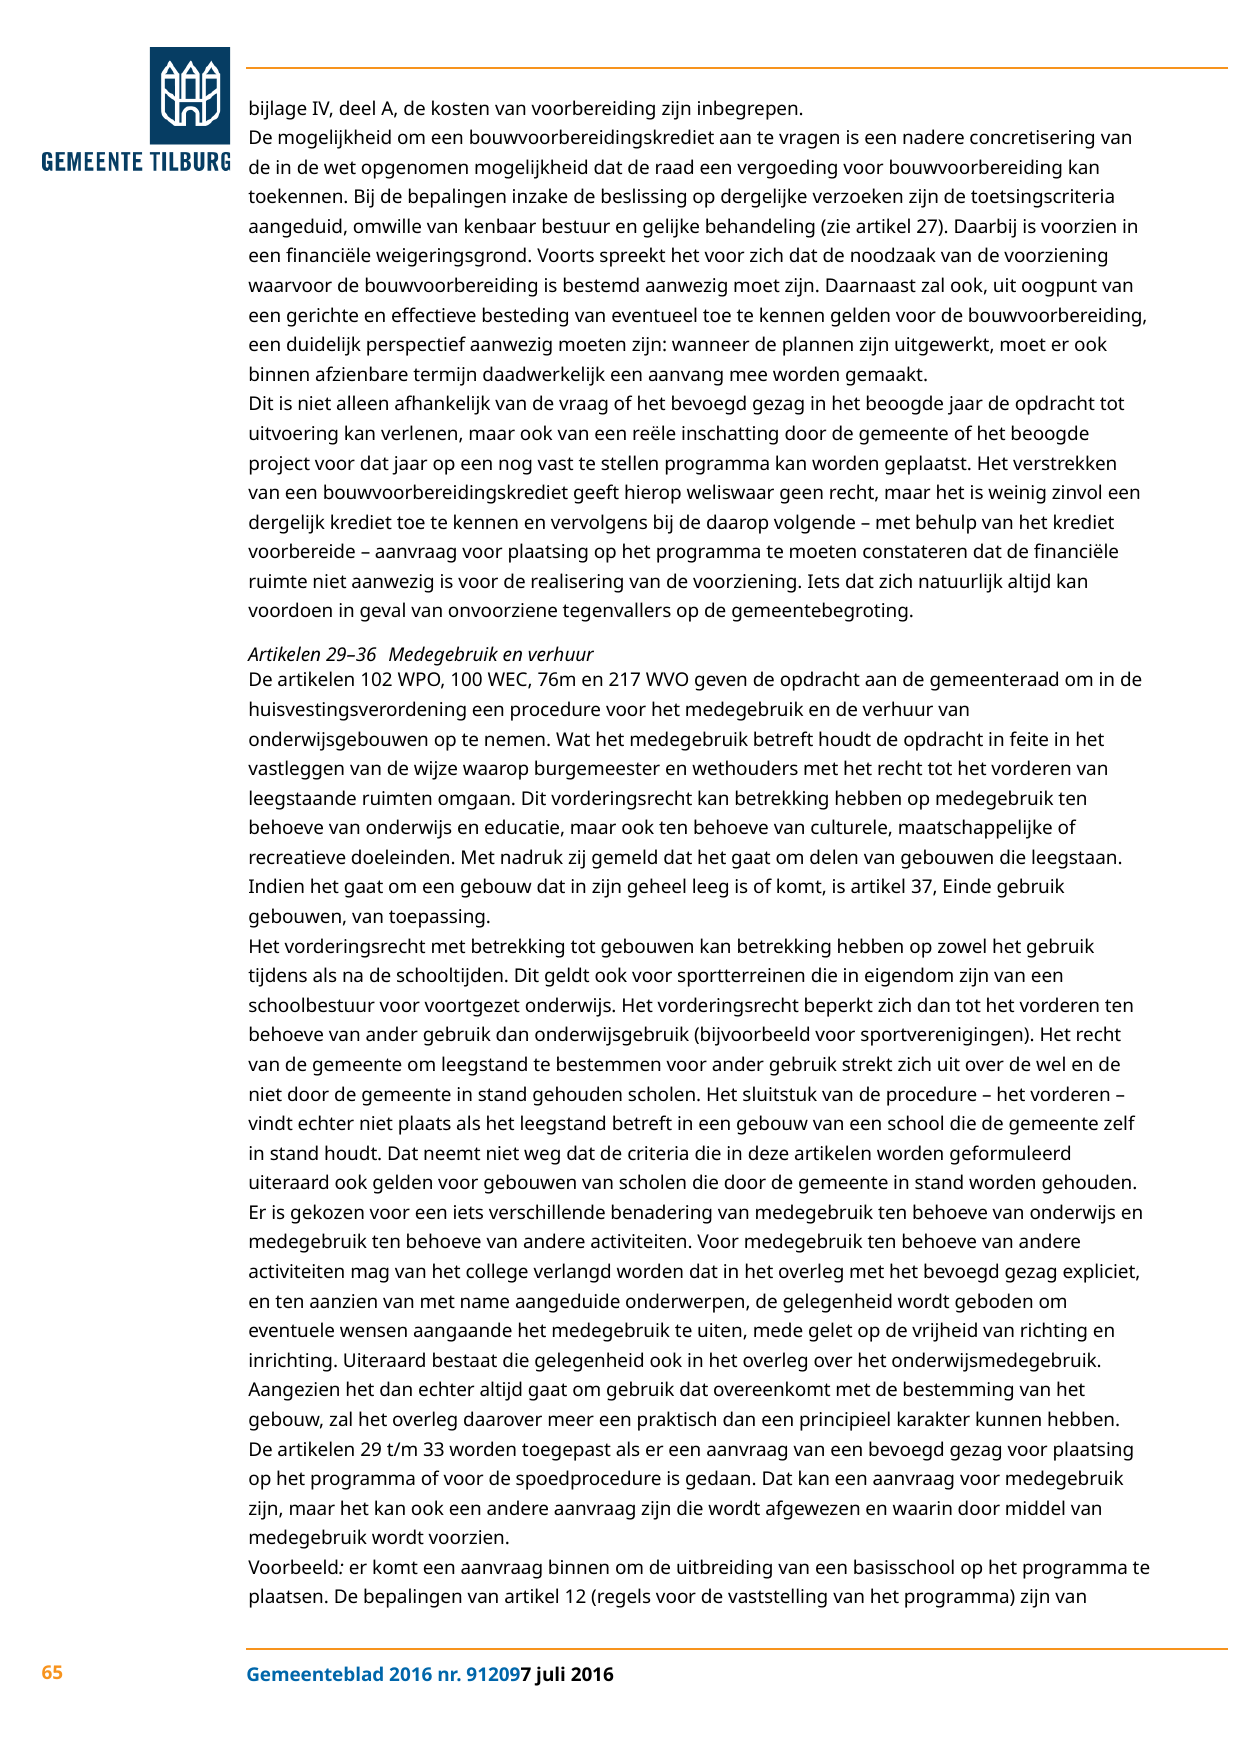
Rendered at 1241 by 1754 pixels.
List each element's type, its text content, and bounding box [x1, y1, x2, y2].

text bijlage IV, deel A, de kosten van voorbereiding zijn inbegrepen. [248, 95, 1152, 121]
text Voorbeeld: er komt een aanvraag binnen om de uitbreiding van een basisschool op het programma te plaatsen. De bepalingen van artikel 12 (regels voor de vaststelling van het programma) zijn van [248, 1554, 1152, 1609]
text De artikelen 29 t/m 33 worden toegepast als er een aanvraag van een bevoegd gezag voor plaatsing op het programma of voor de spoedprocedure is gedaan. Dat kan een aanvraag voor medegebruik zijn, maar het kan ook een andere aanvraag zijn die wordt afgewezen en waarin door middel van medegebruik wordt voorzien. [248, 1436, 1152, 1550]
text De artikelen 102 WPO, 100 WEC, 76m en 217 WVO geven de opdracht aan de gemeenteraad om in de huisvestingsverordening een procedure voor het medegebruik en de verhuur van onderwijsgebouwen op te nemen. Wat het medegebruik betreft houdt de opdracht in feite in het vastleggen van de wijze waarop burgemeester en wethouders met het recht tot het vorderen van leegstaande ruimten omgaan. Dit vorderingsrecht kan betrekking hebben op medegebruik ten behoeve van onderwijs en educatie, maar ook ten behoeve van culturele, maatschappelijke of recreatieve doeleinden. Met nadruk zij gemeld dat het gaat om delen van gebouwen die leegstaan. Indien het gaat om een gebouw dat in zijn geheel leeg is of komt, is artikel 37, Einde gebruik gebouwen, van toepassing. [248, 667, 1152, 929]
text De mogelijkheid om een bouwvoorbereidingskrediet aan te vragen is een nadere concretisering van de in de wet opgenomen mogelijkheid dat de raad een vergoeding voor bouwvoorbereiding kan toekennen. Bij de bepalingen inzake de beslissing op dergelijke verzoeken zijn de toetsingscriteria aangeduid, omwille van kenbaar bestuur en gelijke behandeling (zie artikel 27). Daarbij is voorzien in een financiële weigeringsgrond. Voorts spreekt het voor zich dat de noodzaak van de voorziening waarvoor de bouwvoorbereiding is bestemd aanwezig moet zijn. Daarnaast zal ook, uit oogpunt van een gerichte en effectieve besteding van eventueel toe te kennen gelden voor de bouwvoorbereiding, een duidelijk perspectief aanwezig moeten zijn: wanneer de plannen zijn uitgewerkt, moet er ook binnen afzienbare termijn daadwerkelijk een aanvang mee worden gemaakt. [248, 124, 1152, 387]
text Het vorderingsrecht met betrekking tot gebouwen kan betrekking hebben op zowel het gebruik tijdens als na de schooltijden. Dit geldt ook voor sportterreinen die in eigendom zijn van een schoolbestuur voor voortgezet onderwijs. Het vorderingsrecht beperkt zich dan tot het vorderen ten behoeve van ander gebruik dan onderwijsgebruik (bijvoorbeeld voor sportverenigingen). Het recht van de gemeente om leegstand te bestemmen voor ander gebruik strekt zich uit over de wel en de niet door de gemeente in stand gehouden scholen. Het sluitstuk van de procedure – het vorderen – vindt echter niet plaats als het leegstand betreft in een gebouw van een school die de gemeente zelf in stand houdt. Dat neemt niet weg dat de criteria die in deze artikelen worden geformuleerd uiteraard ook gelden voor gebouwen van scholen die door de gemeente in stand worden gehouden. [248, 933, 1152, 1195]
text Dit is niet alleen afhankelijk van de vraag of het bevoegd gezag in het beoogde jaar de opdracht tot uitvoering kan verlenen, maar ook van een reële inschatting door de gemeente of het beoogde project voor dat jaar op een nog vast te stellen programma kan worden geplaatst. Het verstrekken van een bouwvoorbereidingskrediet geeft hierop weliswaar geen recht, maar het is weinig zinvol een dergelijk krediet toe te kennen en vervolgens bij de daarop volgende – met behulp van het krediet voorbereide – aanvraag voor plaatsing op het programma te moeten constateren dat de financiële ruimte niet aanwezig is voor de realisering van de voorziening. Iets dat zich natuurlijk altijd kan voordoen in geval van onvoorziene tegenvallers op de gemeentebegroting. [248, 391, 1152, 623]
text Artikelen 29–36 Medegebruik en verhuur [248, 641, 1152, 667]
text Er is gekozen voor een iets verschillende benadering van medegebruik ten behoeve van onderwijs en medegebruik ten behoeve van andere activiteiten. Voor medegebruik ten behoeve van andere activiteiten mag van het college verlangd worden dat in het overleg met het bevoegd gezag expliciet, en ten aanzien van met name aangeduide onderwerpen, de gelegenheid wordt geboden om eventuele wensen aangaande het medegebruik te uiten, mede gelet op de vrijheid van richting en inrichting. Uiteraard bestaat die gelegenheid ook in het overleg over het onderwijsmedegebruik. Aangezien het dan echter altijd gaat om gebruik dat overeenkomt met de bestemming van het gebouw, zal het overleg daarover meer een praktisch dan een principieel karakter kunnen hebben. [248, 1199, 1152, 1432]
picture [41, 47, 231, 172]
